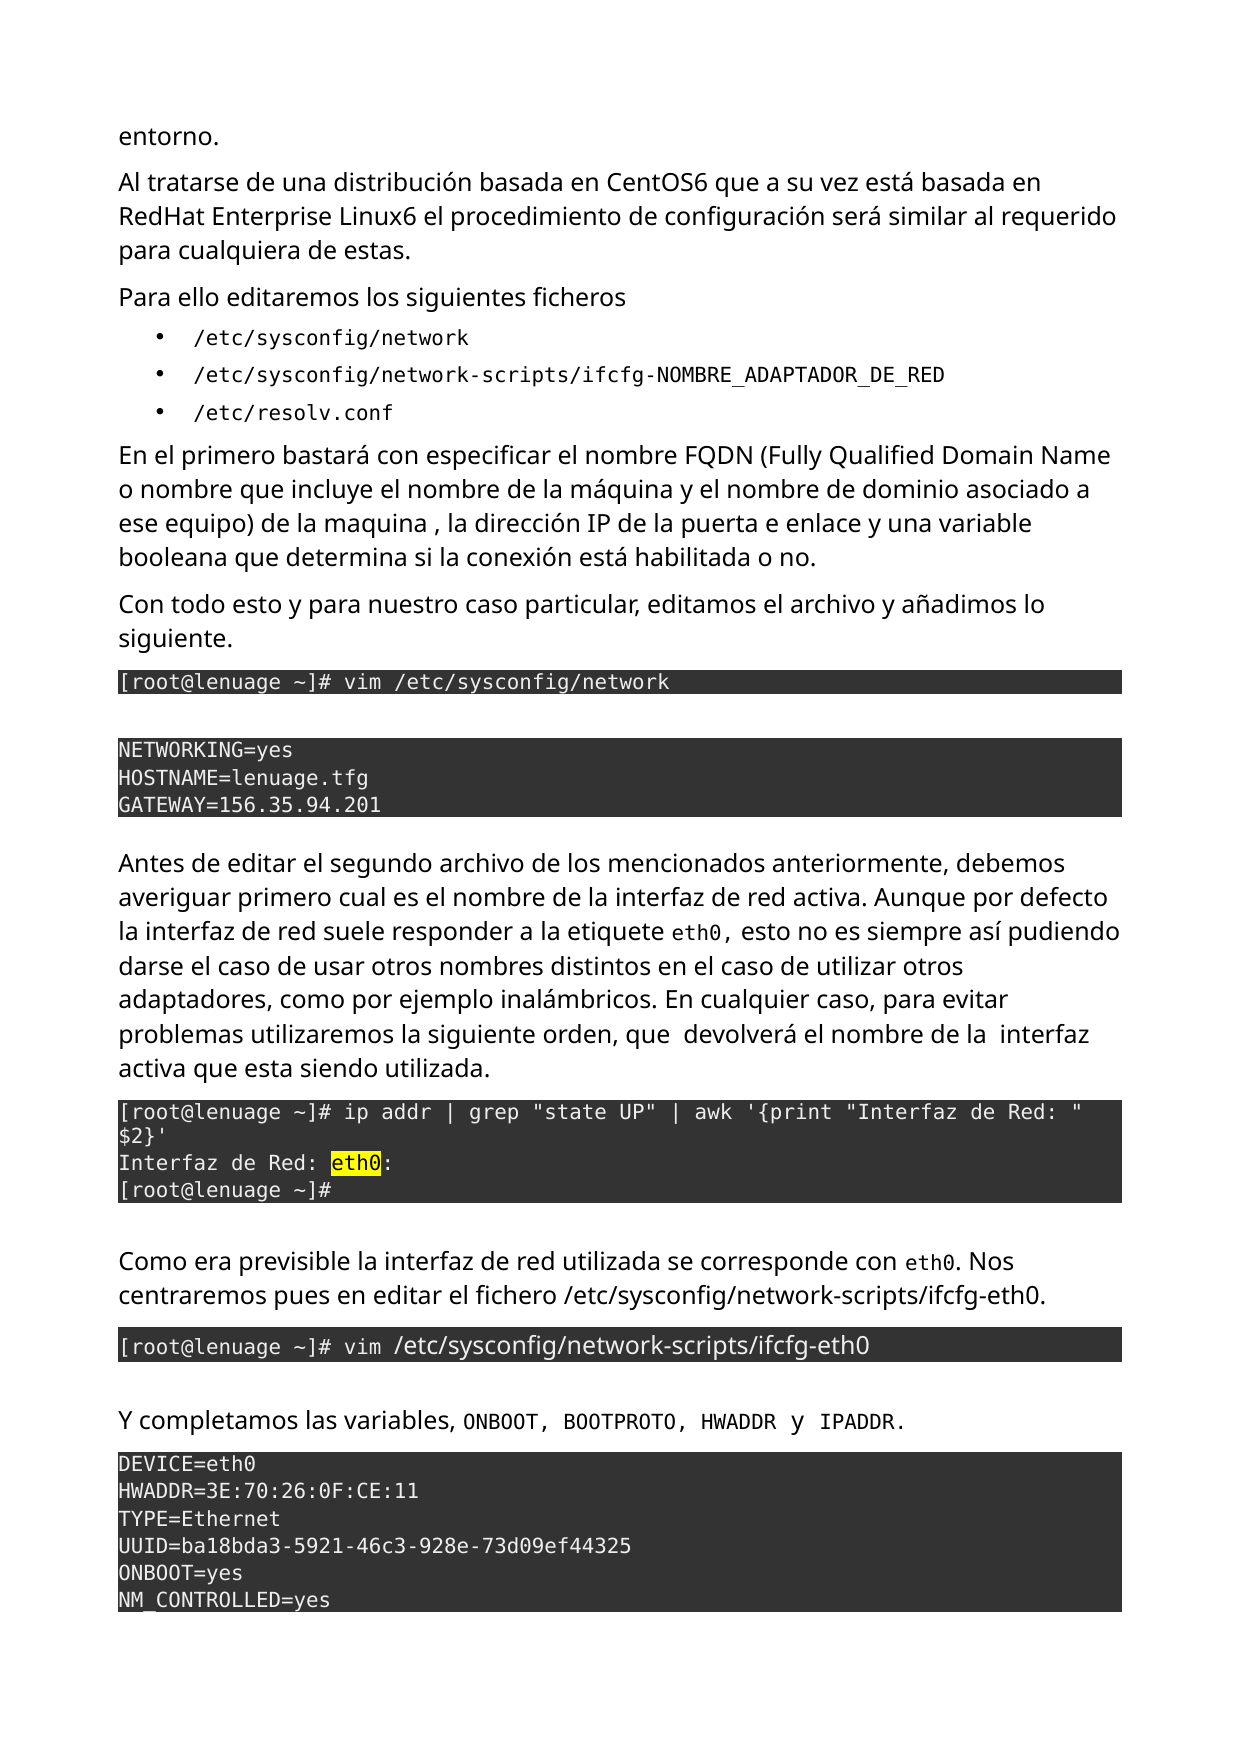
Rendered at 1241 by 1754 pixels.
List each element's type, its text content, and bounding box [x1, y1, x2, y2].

list /etc/sysconfig/network-scripts/ifcfg-NOMBRE_ADAPTADOR_DE_RED [156, 363, 1122, 388]
text GATEWAY=156.35.94.201 [118, 793, 1122, 817]
text entorno. [118, 118, 1122, 152]
text ONBOOT=yes [118, 1561, 1122, 1585]
text Antes de editar el segundo archivo de los mencionados anteriormente, debemos averiguar primero cual es el nombre de la interfaz de red activa. Aunque por defecto la interfaz de red suele responder a la etiquete eth0, esto no es siempre así pudiendo darse el caso de usar otros nombres distintos en el caso de utilizar otros adaptadores, como por ejemplo inalámbricos. En cualquier caso, para evitar problemas utilizaremos la siguiente orden, que devolverá el nombre de la interfaz activa que esta siendo utilizada. [118, 846, 1122, 1084]
text Con todo esto y para nuestro caso particular, editamos el archivo y añadimos lo siguiente. [118, 587, 1122, 655]
list /etc/resolv.conf [156, 401, 1122, 425]
text Para ello editaremos los siguientes ficheros [118, 279, 1122, 313]
text UUID=ba18bda3-5921-46c3-928e-73d09ef44325 [118, 1534, 1122, 1558]
text TYPE=Ethernet [118, 1507, 1122, 1531]
text Como era previsible la interfaz de red utilizada se corresponde con eth0. Nos centraremos pues en editar el fichero /etc/sysconfig/network-scripts/ifcfg-eth0. [118, 1244, 1122, 1312]
text NM_CONTROLLED=yes [118, 1588, 1122, 1612]
text [root@lenuage ~]# vim /etc/sysconfig/network-scripts/ifcfg-eth0 [118, 1327, 1122, 1362]
text [root@lenuage ~]# [118, 1178, 1122, 1203]
text DEVICE=eth0 [118, 1452, 1122, 1477]
text [root@lenuage ~]# vim /etc/sysconfig/network [118, 670, 1122, 694]
text HWADDR=3E:70:26:0F:CE:11 [118, 1479, 1122, 1504]
text Al tratarse de una distribución basada en CentOS6 que a su vez está basada en RedHat Enterprise Linux6 el procedimiento de configuración será similar al requerido para cualquiera de estas. [118, 165, 1122, 267]
text En el primero bastará con especificar el nombre FQDN (Fully Qualified Domain Name o nombre que incluye el nombre de la máquina y el nombre de dominio asociado a ese equipo) de la maquina , la dirección IP de la puerta e enlace y una variable booleana que determina si la conexión está habilitada o no. [118, 438, 1122, 574]
text Y completamos las variables, ONBOOT, BOOTPROTO, HWADDR y IPADDR. [118, 1403, 1122, 1437]
text [root@lenuage ~]# ip addr | grep "state UP" | awk '{print "Interfaz de Red: " $2}' [118, 1100, 1122, 1148]
text Interfaz de Red: eth0: [118, 1151, 1122, 1176]
text NETWORKING=yes [118, 738, 1122, 763]
text HOSTNAME=lenuage.tfg [118, 766, 1122, 790]
list /etc/sysconfig/network [156, 326, 1122, 351]
